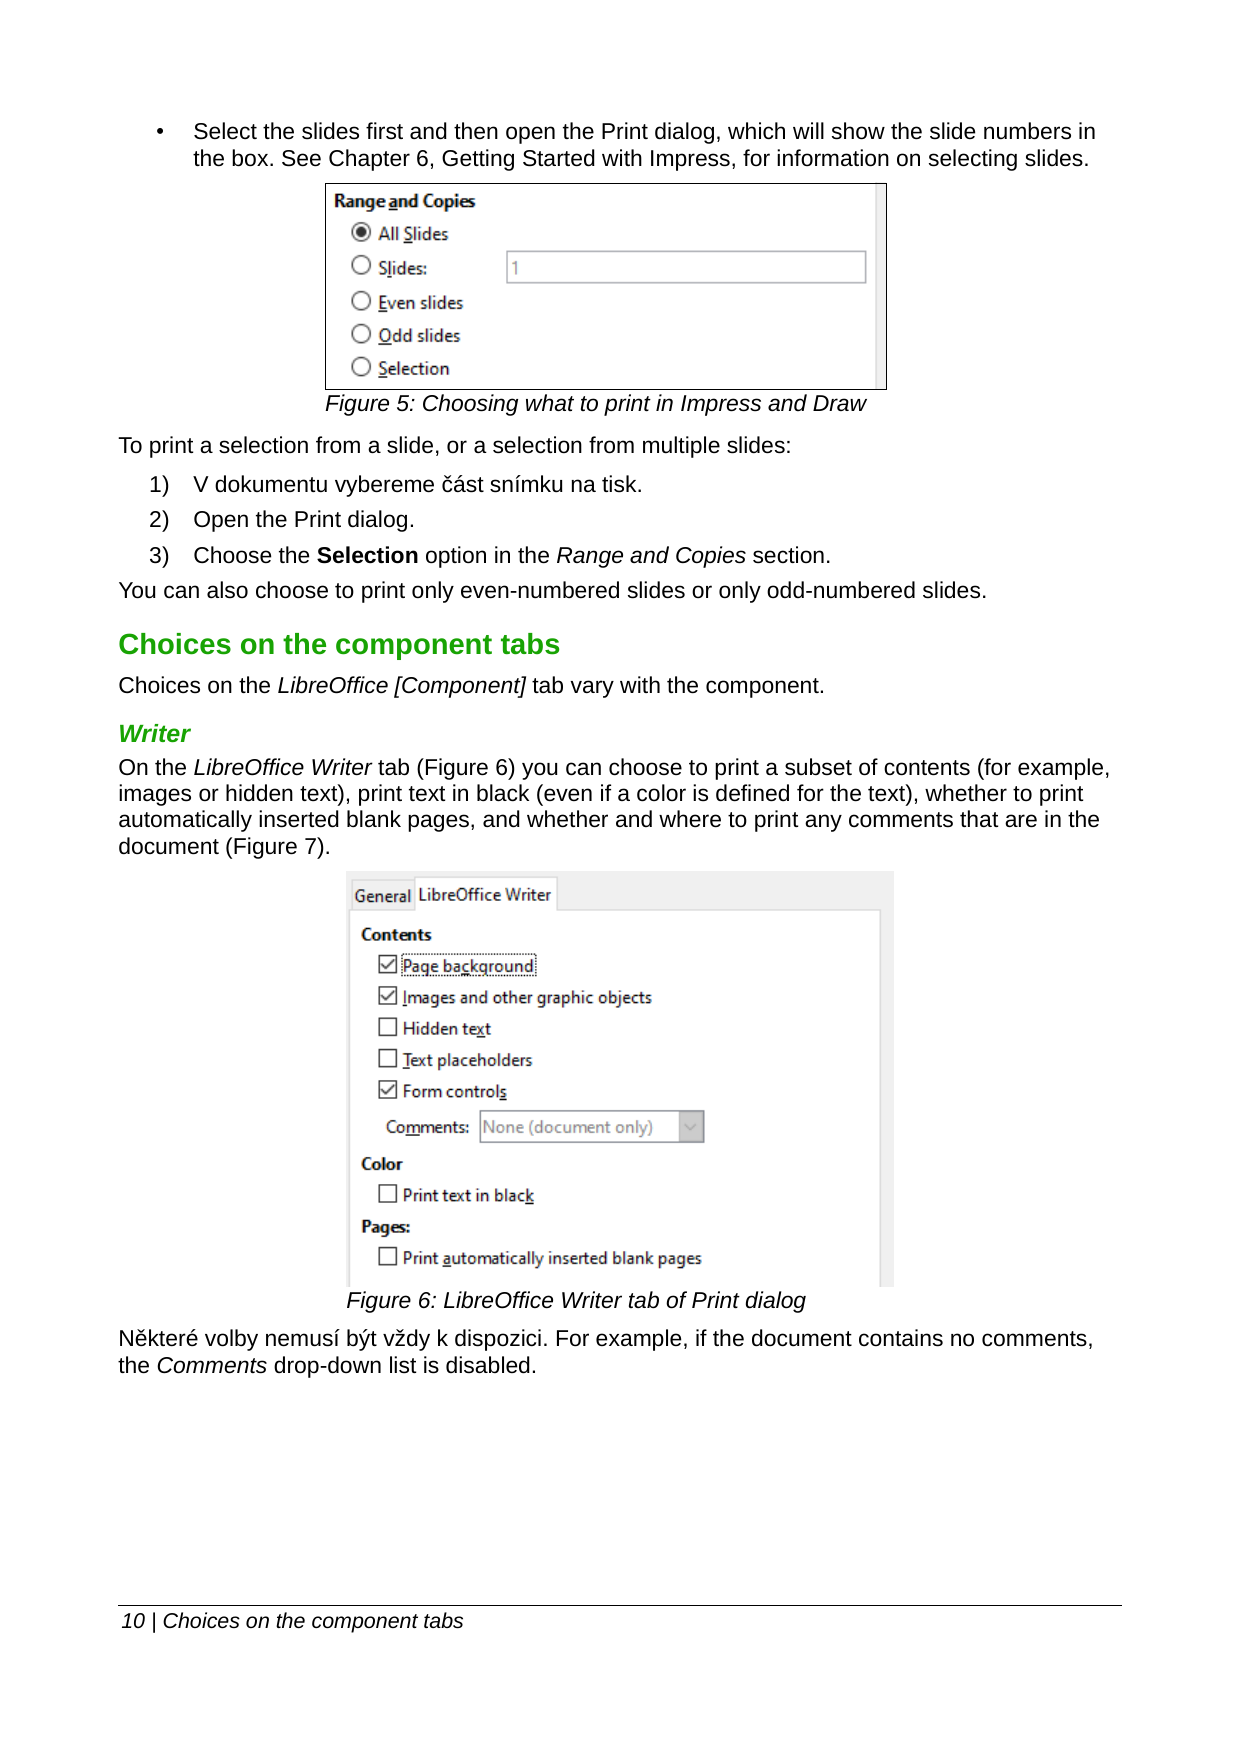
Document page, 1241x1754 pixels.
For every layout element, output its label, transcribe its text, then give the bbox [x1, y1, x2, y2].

text Některé volby nemusí být vždy k dispozici. For example, if the document contains no comments, the Comments drop-down list is disabled. [118, 1325, 1122, 1378]
subtitle Choices on the component tabs [118, 627, 1122, 660]
picture [346, 871, 894, 1287]
text Figure 6: LibreOffice Writer tab of Print dialog [346, 1287, 894, 1313]
list Open the Print dialog. [169, 506, 1122, 533]
text Choices on the LibreOffice [Component] tab vary with the component. [118, 672, 1122, 698]
list Choose the Selection option in the Range and Copies section. [169, 542, 1122, 568]
text You can also choose to print only even-numbered slides or only odd-numbered slides. [118, 577, 1122, 603]
text Figure 5: Choosing what to print in Impress and Draw [325, 389, 915, 416]
picture [326, 184, 886, 389]
list To print a selection from a slide, or a selection from multiple slides: [118, 432, 1122, 459]
subtitle Writer [118, 719, 1122, 748]
text On the LibreOffice Writer tab (Figure 6) you can choose to print a subset of contents (for example, images or hidden text), print text in black (even if a color is defined for the text), whether to print automatically inserted blank pages, and whether and where to print any comments that are in the document (Figure 7). [118, 754, 1122, 859]
list Select the slides first and then open the Print dialog, which will show the slide numbers in the box. See Chapter 6, Getting Started with Impress, for information on selecting slides. [156, 118, 1122, 171]
list V dokumentu vybereme část snímku na tisk. [169, 471, 1122, 497]
